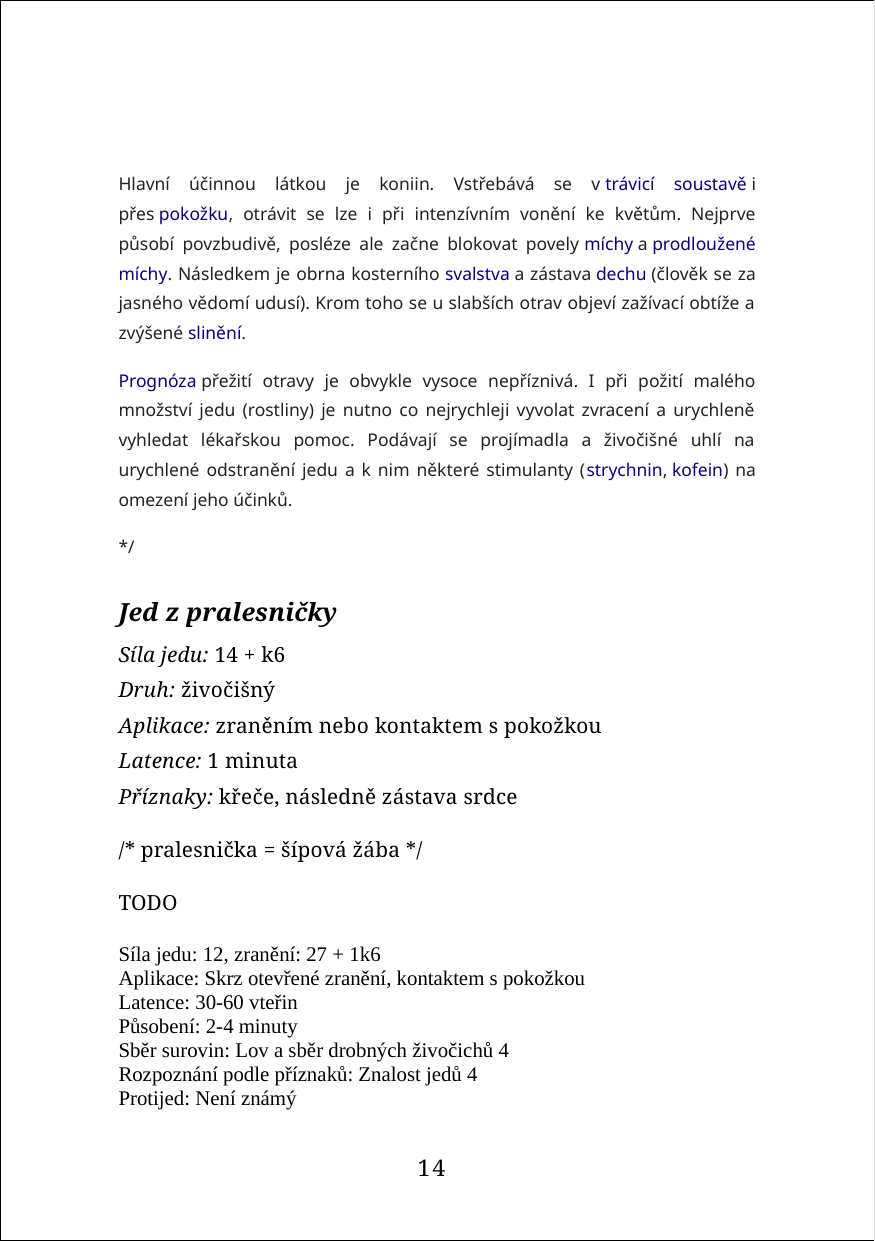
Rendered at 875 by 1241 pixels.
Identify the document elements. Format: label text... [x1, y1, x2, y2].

text Protijed: Není známý [118, 1086, 756, 1110]
text /* pralesnička = šípová žába */ [118, 835, 756, 864]
text TODO [118, 888, 756, 917]
text Aplikace: Skrz otevřené zranění, kontaktem s pokožkou [118, 966, 756, 990]
text Prognóza přežití otravy je obvykle vysoce nepříznivá. I při požití malého množství jedu (rostliny) je nutno co nejrychleji vyvolat zvracení a urychleně vyhledat lékařskou pomoc. Podávají se projímadla a živočišné uhlí na urychlené odstranění jedu a k nim některé stimulanty (strychnin, kofein) na omezení jeho účinků. [118, 368, 756, 511]
text Latence: 30-60 vteřin [118, 990, 756, 1014]
text Působení: 2-4 minuty [118, 1014, 756, 1038]
text Rozpoznání podle příznaků: Znalost jedů 4 [118, 1062, 756, 1086]
text Síla jedu: 12, zranění: 27 + 1k6 [118, 942, 756, 966]
text Hlavní účinnou látkou je koniin. Vstřebává se v trávicí soustavě i přes pokožku, otrávit se lze i při intenzívním vonění ke květům. Nejprve působí povzbudivě, posléze ale začne blokovat povely míchy a prodloužené míchy. Následkem je obrna kosterního svalstva a zástava dechu (člověk se za jasného vědomí udusí). Krom toho se u slabších otrav objeví zažívací obtíže a zvýšené slinění. [118, 172, 756, 344]
text Síla jedu: 14 + k6 Druh: živočišný Aplikace: zraněním nebo kontaktem s pokožkou Latence: 1 minuta Příznaky: křeče, následně zástava srdce [118, 640, 756, 811]
text Sběr surovin: Lov a sběr drobných živočichů 4 [118, 1038, 756, 1062]
text */ [118, 535, 756, 559]
subtitle Jed z pralesničky [118, 594, 756, 628]
